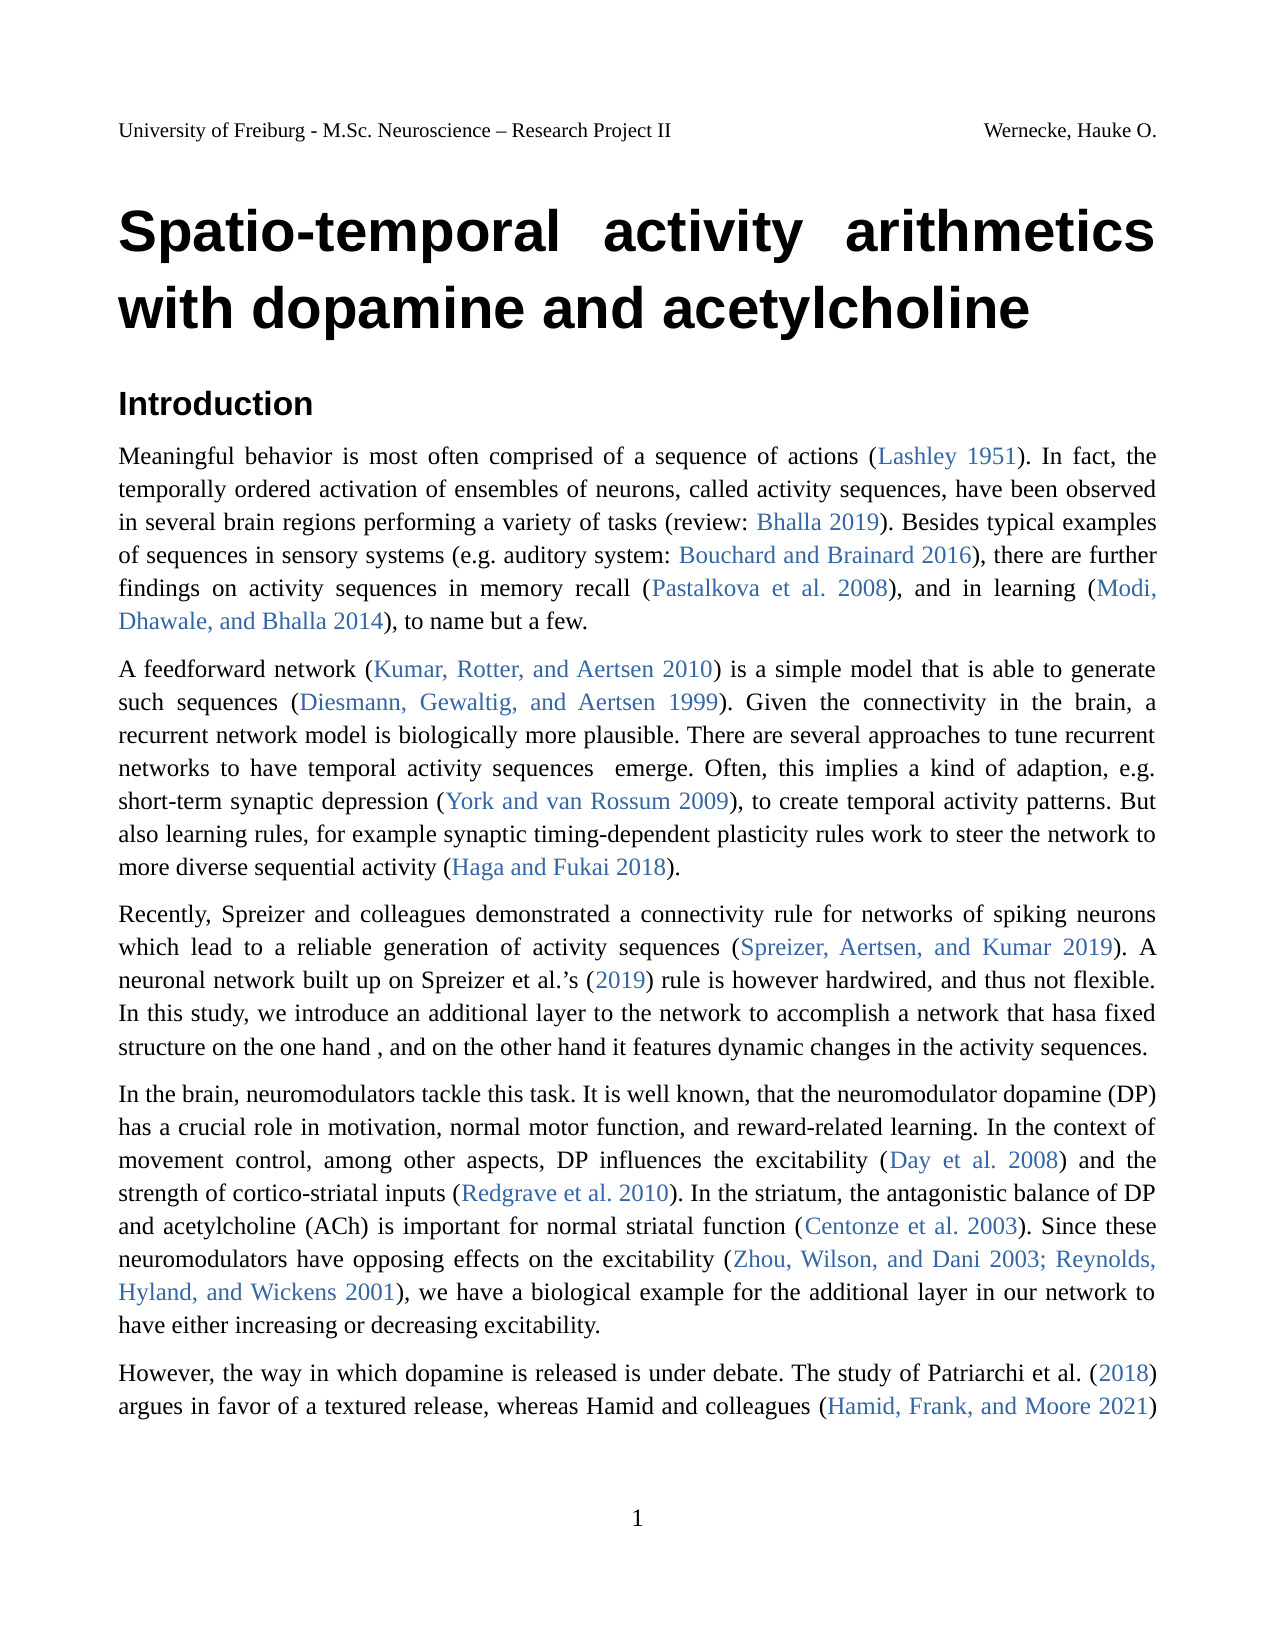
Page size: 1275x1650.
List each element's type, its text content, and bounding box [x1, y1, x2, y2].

title Spatio-temporal activity arithmetics with dopamine and acetylcholine [118, 197, 1157, 341]
text Meaningful behavior is most often comprised of a sequence of actions (Lashley 1951). In fact, the temporally ordered activation of ensembles of neurons, called activity sequences, have been observed in several brain regions performing a variety of tasks (review: Bhalla 2019). Besides typical examples of sequences in sensory systems (e.g. auditory system: Bouchard and Brainard 2016), there are further findings on activity sequences in memory recall (Pastalkova et al. 2008), and in learning (Modi, Dhawale, and Bhalla 2014), to name but a few. [118, 441, 1157, 635]
text A feedforward network (Kumar, Rotter, and Aertsen 2010) is a simple model that is able to generate such sequences (Diesmann, Gewaltig, and Aertsen 1999). Given the connectivity in the brain, a recurrent network model is biologically more plausible. There are several approaches to tune recurrent networks to have temporal activity sequences emerge. Often, this implies a kind of adaption, e.g. short-term synaptic depression (York and van Rossum 2009), to create temporal activity patterns. But also learning rules, for example synaptic timing-dependent plasticity rules work to steer the network to more diverse sequential activity (Haga and Fukai 2018). [118, 654, 1157, 881]
text In the brain, neuromodulators tackle this task. It is well known, that the neuromodulator dopamine (DP) has a crucial role in motivation, normal motor function, and reward-related learning. In the context of movement control, among other aspects, DP influences the excitability (Day et al. 2008) and the strength of cortico-striatal inputs (Redgrave et al. 2010). In the striatum, the antagonistic balance of DP and acetylcholine (ACh) is important for normal striatal function (Centonze et al. 2003). Since these neuromodulators have opposing effects on the excitability (Zhou, Wilson, and Dani 2003; Reynolds, Hyland, and Wickens 2001), we have a biological example for the additional layer in our network to have either increasing or decreasing excitability. [118, 1079, 1157, 1339]
text Recently, Spreizer and colleagues demonstrated a connectivity rule for networks of spiking neurons which lead to a reliable generation of activity sequences (Spreizer, Aertsen, and Kumar 2019). A neuronal network built up on Spreizer et al.’s (2019) rule is however hardwired, and thus not flexible. In this study, we introduce an additional layer to the network to accomplish a network that hasa fixed structure on the one hand , and on the other hand it features dynamic changes in the activity sequences. [118, 899, 1157, 1060]
subtitle Introduction [118, 384, 1157, 423]
text However, the way in which dopamine is released is under debate. The study of Patriarchi et al. (2018) argues in favor of a textured release, whereas Hamid and colleagues (Hamid, Frank, and Moore 2021) [118, 1358, 1157, 1420]
